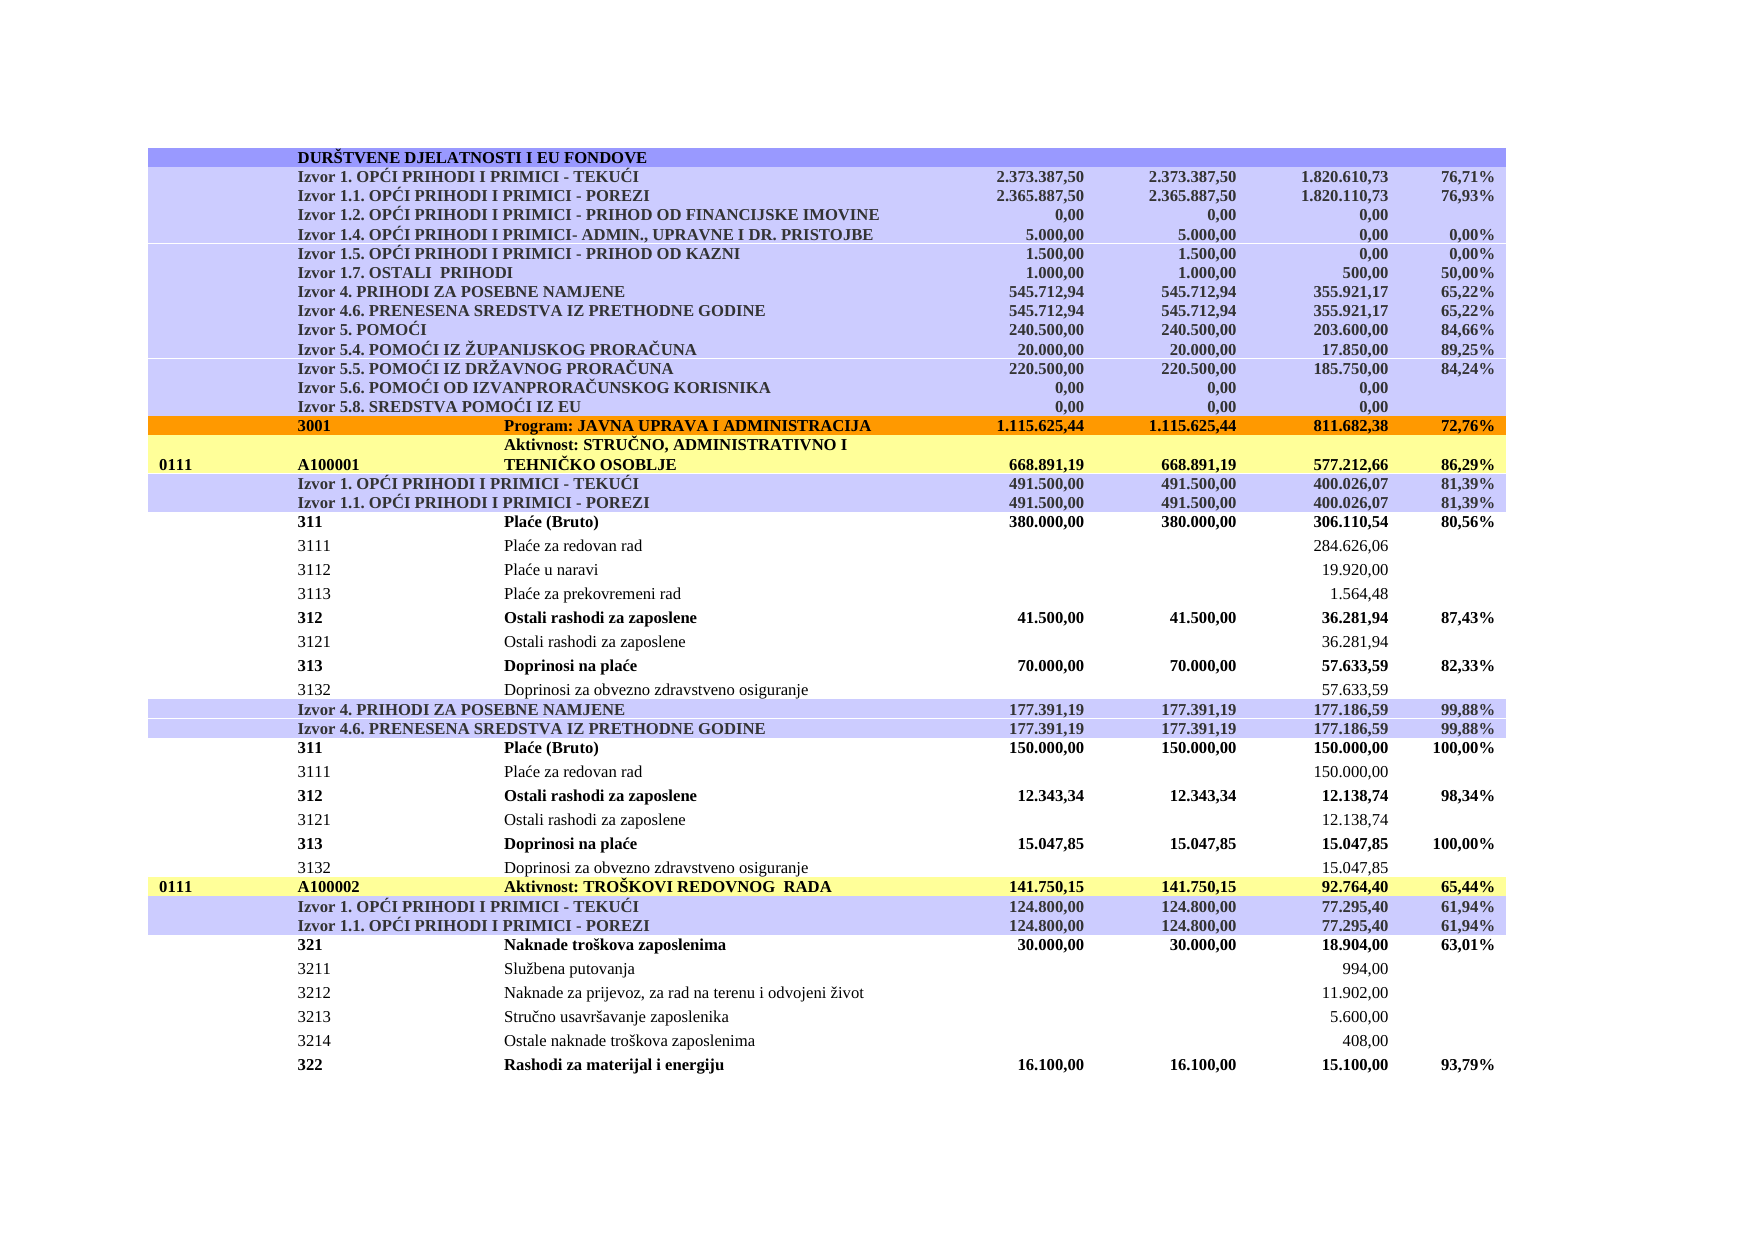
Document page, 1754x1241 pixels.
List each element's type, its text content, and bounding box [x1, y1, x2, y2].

table_cell 18.904,00 [1247, 935, 1399, 954]
table_cell 3212 [286, 978, 493, 1002]
table_cell [1095, 531, 1247, 555]
table_cell 20.000,00 [1095, 339, 1247, 358]
table_cell Izvor 1. OPĆI PRIHODI I PRIMICI - TEKUĆI [286, 896, 929, 916]
table_cell 177.391,19 [1095, 699, 1247, 718]
table_cell 17.850,00 [1247, 339, 1399, 358]
table_cell Izvor 5. POMOĆI [286, 320, 929, 339]
table_cell [929, 675, 1095, 699]
table_cell 311 [286, 512, 493, 531]
table_cell [929, 805, 1095, 829]
table_cell 400.026,07 [1247, 474, 1399, 493]
table_cell [929, 757, 1095, 781]
table_cell 1.820.610,73 [1247, 167, 1399, 186]
table_cell [1399, 675, 1506, 699]
table_cell Izvor 1. OPĆI PRIHODI I PRIMICI - TEKUĆI [286, 474, 929, 493]
table_cell [1399, 1026, 1506, 1050]
table_cell [1399, 954, 1506, 978]
table_cell [148, 224, 286, 243]
table_cell 15.047,85 [1247, 829, 1399, 853]
table_cell 98,34% [1399, 781, 1506, 805]
table_cell 141.750,15 [1095, 877, 1247, 896]
table_cell 177.186,59 [1247, 719, 1399, 738]
table_cell 0,00 [1247, 397, 1399, 416]
table_cell 220.500,00 [929, 359, 1095, 378]
table_cell [148, 263, 286, 282]
table_cell 313 [286, 829, 493, 853]
table_cell 93,79% [1399, 1050, 1506, 1074]
table_cell 19.920,00 [1247, 555, 1399, 579]
table_cell 80,56% [1399, 512, 1506, 531]
table_cell Aktivnost: TROŠKOVI REDOVNOG RADA [493, 877, 929, 896]
table_cell 0,00 [929, 397, 1095, 416]
table_cell 36.281,94 [1247, 627, 1399, 651]
table_cell 0,00 [1247, 224, 1399, 243]
table_cell 185.750,00 [1247, 359, 1399, 378]
table_cell 15.100,00 [1247, 1050, 1399, 1074]
table_cell 12.138,74 [1247, 805, 1399, 829]
table_cell [148, 603, 286, 627]
table_cell 3132 [286, 675, 493, 699]
table_cell 1.820.110,73 [1247, 186, 1399, 205]
table_cell 65,22% [1399, 282, 1506, 301]
table_cell [148, 935, 286, 954]
table_cell 0,00 [1247, 378, 1399, 397]
table_cell 12.138,74 [1247, 781, 1399, 805]
table_cell 3113 [286, 579, 493, 603]
table_cell 15.047,85 [929, 829, 1095, 853]
table_cell [148, 320, 286, 339]
table_cell 82,33% [1399, 651, 1506, 675]
table_cell 89,25% [1399, 339, 1506, 358]
table_cell 3214 [286, 1026, 493, 1050]
table_cell 545.712,94 [929, 301, 1095, 320]
table_cell Plaće (Bruto) [493, 512, 929, 531]
table_cell [148, 244, 286, 263]
table_cell [1095, 1002, 1247, 1026]
table_cell 312 [286, 781, 493, 805]
table_cell [148, 1026, 286, 1050]
table_cell [148, 416, 286, 435]
table_cell [1095, 555, 1247, 579]
table_cell Izvor 5.8. SREDSTVA POMOĆI IZ EU [286, 397, 929, 416]
table_cell 0,00 [1247, 205, 1399, 224]
table_cell [148, 675, 286, 699]
table_cell Ostali rashodi za zaposlene [493, 603, 929, 627]
table_cell [1399, 555, 1506, 579]
table_cell [929, 148, 1095, 167]
table_cell Izvor 4.6. PRENESENA SREDSTVA IZ PRETHODNE GODINE [286, 719, 929, 738]
table_cell 545.712,94 [1095, 282, 1247, 301]
table_cell 150.000,00 [1247, 757, 1399, 781]
table_cell 50,00% [1399, 263, 1506, 282]
table_cell [148, 378, 286, 397]
table_cell 1.000,00 [929, 263, 1095, 282]
table_cell Izvor 1. OPĆI PRIHODI I PRIMICI - TEKUĆI [286, 167, 929, 186]
table_cell 668.891,19 [1095, 435, 1247, 473]
table_cell 284.626,06 [1247, 531, 1399, 555]
table_cell [148, 301, 286, 320]
table_cell 41.500,00 [1095, 603, 1247, 627]
table_cell 3111 [286, 531, 493, 555]
table_cell 0111 [148, 435, 286, 473]
table_cell Doprinosi za obvezno zdravstveno osiguranje [493, 853, 929, 877]
table_cell [148, 853, 286, 877]
table_cell 577.212,66 [1247, 435, 1399, 473]
table_cell 491.500,00 [1095, 474, 1247, 493]
table_cell [148, 1050, 286, 1074]
table_cell 100,00% [1399, 829, 1506, 853]
table_cell 306.110,54 [1247, 512, 1399, 531]
table_cell Izvor 4. PRIHODI ZA POSEBNE NAMJENE [286, 699, 929, 718]
table_cell 1.115.625,44 [1095, 416, 1247, 435]
table_cell 87,43% [1399, 603, 1506, 627]
table_cell 312 [286, 603, 493, 627]
table_cell 240.500,00 [1095, 320, 1247, 339]
table_cell 72,76% [1399, 416, 1506, 435]
table_cell Plaće za redovan rad [493, 757, 929, 781]
table_cell [1399, 853, 1506, 877]
table_cell 92.764,40 [1247, 877, 1399, 896]
table_cell [148, 916, 286, 935]
table_cell [148, 493, 286, 512]
table_cell 99,88% [1399, 699, 1506, 718]
table_cell 124.800,00 [929, 916, 1095, 935]
table_cell Izvor 1.5. OPĆI PRIHODI I PRIMICI - PRIHOD OD KAZNI [286, 244, 929, 263]
table_cell 3211 [286, 954, 493, 978]
table_cell 12.343,34 [1095, 781, 1247, 805]
table_cell [148, 186, 286, 205]
table_cell [1399, 148, 1506, 167]
table_cell 545.712,94 [1095, 301, 1247, 320]
table_cell [1399, 757, 1506, 781]
table_cell Plaće za prekovremeni rad [493, 579, 929, 603]
table_cell [1399, 579, 1506, 603]
table_cell [1399, 805, 1506, 829]
table_cell 0,00 [1095, 205, 1247, 224]
table_cell [148, 167, 286, 186]
table_cell Doprinosi na plaće [493, 829, 929, 853]
table_cell 99,88% [1399, 719, 1506, 738]
table_cell 408,00 [1247, 1026, 1399, 1050]
table_cell 322 [286, 1050, 493, 1074]
table_cell 124.800,00 [929, 896, 1095, 916]
table_cell [148, 339, 286, 358]
table_cell Ostale naknade troškova zaposlenima [493, 1026, 929, 1050]
table_cell 70.000,00 [929, 651, 1095, 675]
table_cell 177.186,59 [1247, 699, 1399, 718]
table_cell 70.000,00 [1095, 651, 1247, 675]
table_cell 65,44% [1399, 877, 1506, 896]
table_cell 2.365.887,50 [929, 186, 1095, 205]
table_cell 203.600,00 [1247, 320, 1399, 339]
table_cell [1247, 148, 1399, 167]
table_cell [1399, 397, 1506, 416]
table_cell 100,00% [1399, 738, 1506, 757]
table_cell 321 [286, 935, 493, 954]
table_cell 177.391,19 [929, 699, 1095, 718]
table_cell [929, 1026, 1095, 1050]
table_cell [1399, 627, 1506, 651]
table_cell [148, 282, 286, 301]
table_cell [1095, 805, 1247, 829]
table_cell Izvor 1.4. OPĆI PRIHODI I PRIMICI- ADMIN., UPRAVNE I DR. PRISTOJBE [286, 224, 929, 243]
table_cell 81,39% [1399, 474, 1506, 493]
table_cell 0,00 [1095, 397, 1247, 416]
table_cell 41.500,00 [929, 603, 1095, 627]
table_cell 16.100,00 [1095, 1050, 1247, 1074]
table_cell [1095, 627, 1247, 651]
table_cell Izvor 4. PRIHODI ZA POSEBNE NAMJENE [286, 282, 929, 301]
table_cell 1.500,00 [929, 244, 1095, 263]
table_cell [148, 757, 286, 781]
table_cell [1095, 954, 1247, 978]
table_cell 124.800,00 [1095, 916, 1247, 935]
table_cell 313 [286, 651, 493, 675]
table_cell [148, 359, 286, 378]
table_cell [929, 627, 1095, 651]
table_cell 63,01% [1399, 935, 1506, 954]
table_cell 3001 [286, 416, 493, 435]
table_cell 0,00% [1399, 244, 1506, 263]
table_cell 1.500,00 [1095, 244, 1247, 263]
table_cell 12.343,34 [929, 781, 1095, 805]
table_cell 311 [286, 738, 493, 757]
table_cell 77.295,40 [1247, 896, 1399, 916]
table_cell Doprinosi na plaće [493, 651, 929, 675]
table_cell [929, 1002, 1095, 1026]
table_cell Izvor 1.2. OPĆI PRIHODI I PRIMICI - PRIHOD OD FINANCIJSKE IMOVINE [286, 205, 929, 224]
table_cell Program: JAVNA UPRAVA I ADMINISTRACIJA [493, 416, 929, 435]
table_cell 3111 [286, 757, 493, 781]
table_cell 86,29% [1399, 435, 1506, 473]
table_cell 2.373.387,50 [1095, 167, 1247, 186]
table_cell 77.295,40 [1247, 916, 1399, 935]
table_cell 1.000,00 [1095, 263, 1247, 282]
table_cell 84,66% [1399, 320, 1506, 339]
table_cell [1095, 675, 1247, 699]
table_cell [148, 531, 286, 555]
table_cell 61,94% [1399, 916, 1506, 935]
table_cell [148, 829, 286, 853]
table_cell Plaće u naravi [493, 555, 929, 579]
table_cell 380.000,00 [1095, 512, 1247, 531]
table_cell Izvor 5.4. POMOĆI IZ ŽUPANIJSKOG PRORAČUNA [286, 339, 929, 358]
table_cell [148, 896, 286, 916]
table_cell [148, 579, 286, 603]
table_cell Izvor 5.6. POMOĆI OD IZVANPRORAČUNSKOG KORISNIKA [286, 378, 929, 397]
table_cell 177.391,19 [929, 719, 1095, 738]
table_cell 0,00 [929, 378, 1095, 397]
table_cell [1399, 978, 1506, 1002]
table_cell Plaće (Bruto) [493, 738, 929, 757]
table_cell 380.000,00 [929, 512, 1095, 531]
table_cell [148, 627, 286, 651]
table_cell 1.564,48 [1247, 579, 1399, 603]
table_cell 15.047,85 [1247, 853, 1399, 877]
table_cell Doprinosi za obvezno zdravstveno osiguranje [493, 675, 929, 699]
table_cell [929, 978, 1095, 1002]
table_cell 36.281,94 [1247, 603, 1399, 627]
table_cell [1399, 378, 1506, 397]
table_cell [148, 474, 286, 493]
table_cell A100001 [286, 435, 493, 473]
table_cell [1095, 757, 1247, 781]
table_cell [1095, 148, 1247, 167]
table_cell 0,00 [929, 205, 1095, 224]
table_cell Ostali rashodi za zaposlene [493, 627, 929, 651]
table_cell [148, 651, 286, 675]
table_cell 150.000,00 [929, 738, 1095, 757]
table_cell [148, 1002, 286, 1026]
table_cell [929, 853, 1095, 877]
table_cell 0111 [148, 877, 286, 896]
table_cell 177.391,19 [1095, 719, 1247, 738]
table_cell 141.750,15 [929, 877, 1095, 896]
table_cell 5.000,00 [1095, 224, 1247, 243]
table_cell 3132 [286, 853, 493, 877]
table_cell 124.800,00 [1095, 896, 1247, 916]
table_cell [929, 531, 1095, 555]
table_cell Naknade za prijevoz, za rad na terenu i odvojeni život [493, 978, 929, 1002]
table_cell 355.921,17 [1247, 301, 1399, 320]
table_cell 57.633,59 [1247, 651, 1399, 675]
table_cell [1095, 1026, 1247, 1050]
table_cell 668.891,19 [929, 435, 1095, 473]
table_cell Izvor 1.1. OPĆI PRIHODI I PRIMICI - POREZI [286, 916, 929, 935]
table_cell 5.600,00 [1247, 1002, 1399, 1026]
table_cell [1095, 579, 1247, 603]
table_cell [929, 579, 1095, 603]
table_cell 0,00 [1247, 244, 1399, 263]
table_cell Izvor 1.1. OPĆI PRIHODI I PRIMICI - POREZI [286, 493, 929, 512]
table_cell [148, 148, 286, 167]
table_cell 545.712,94 [929, 282, 1095, 301]
table_cell [148, 699, 286, 718]
table_cell 57.633,59 [1247, 675, 1399, 699]
table_cell [929, 954, 1095, 978]
table_cell 84,24% [1399, 359, 1506, 378]
table_cell DURŠTVENE DJELATNOSTI I EU FONDOVE [286, 148, 929, 167]
table_cell 3121 [286, 805, 493, 829]
table_cell 220.500,00 [1095, 359, 1247, 378]
table_cell 16.100,00 [929, 1050, 1095, 1074]
table_cell 400.026,07 [1247, 493, 1399, 512]
table_cell [929, 555, 1095, 579]
table_cell 3213 [286, 1002, 493, 1026]
table_cell 0,00% [1399, 224, 1506, 243]
table_cell [148, 205, 286, 224]
table_cell Plaće za redovan rad [493, 531, 929, 555]
table_cell 240.500,00 [929, 320, 1095, 339]
table_cell 76,93% [1399, 186, 1506, 205]
table_cell 15.047,85 [1095, 829, 1247, 853]
table_cell 491.500,00 [929, 493, 1095, 512]
table_cell 76,71% [1399, 167, 1506, 186]
table_cell 811.682,38 [1247, 416, 1399, 435]
table_cell 994,00 [1247, 954, 1399, 978]
table_cell [1095, 853, 1247, 877]
table_cell [148, 805, 286, 829]
table_cell 65,22% [1399, 301, 1506, 320]
table_cell [148, 738, 286, 757]
table_cell Izvor 1.7. OSTALI PRIHODI [286, 263, 929, 282]
table_cell 20.000,00 [929, 339, 1095, 358]
table_cell 2.365.887,50 [1095, 186, 1247, 205]
table_cell 3121 [286, 627, 493, 651]
table_cell 11.902,00 [1247, 978, 1399, 1002]
table_cell [148, 954, 286, 978]
table_cell [148, 397, 286, 416]
table_cell [148, 978, 286, 1002]
table_cell 150.000,00 [1247, 738, 1399, 757]
table_cell 30.000,00 [929, 935, 1095, 954]
table_cell [148, 512, 286, 531]
table_cell [148, 719, 286, 738]
table_cell 1.115.625,44 [929, 416, 1095, 435]
table_cell [1095, 978, 1247, 1002]
table_cell 491.500,00 [929, 474, 1095, 493]
table_cell Stručno usavršavanje zaposlenika [493, 1002, 929, 1026]
table_cell Izvor 5.5. POMOĆI IZ DRŽAVNOG PRORAČUNA [286, 359, 929, 378]
table_cell 355.921,17 [1247, 282, 1399, 301]
table_cell A100002 [286, 877, 493, 896]
table_cell Aktivnost: STRUČNO, ADMINISTRATIVNO I TEHNIČKO OSOBLJE [493, 435, 929, 473]
table_cell [1399, 205, 1506, 224]
table_cell 2.373.387,50 [929, 167, 1095, 186]
table_cell [148, 781, 286, 805]
table_cell [148, 555, 286, 579]
table_cell 30.000,00 [1095, 935, 1247, 954]
table_cell [1399, 531, 1506, 555]
table_cell Rashodi za materijal i energiju [493, 1050, 929, 1074]
table_cell 61,94% [1399, 896, 1506, 916]
table_cell 150.000,00 [1095, 738, 1247, 757]
table_cell 81,39% [1399, 493, 1506, 512]
table_cell Izvor 1.1. OPĆI PRIHODI I PRIMICI - POREZI [286, 186, 929, 205]
table_cell 491.500,00 [1095, 493, 1247, 512]
table_cell 500,00 [1247, 263, 1399, 282]
table_cell 3112 [286, 555, 493, 579]
table_cell 5.000,00 [929, 224, 1095, 243]
table_cell 0,00 [1095, 378, 1247, 397]
table_cell Ostali rashodi za zaposlene [493, 805, 929, 829]
table_cell Naknade troškova zaposlenima [493, 935, 929, 954]
table_cell Izvor 4.6. PRENESENA SREDSTVA IZ PRETHODNE GODINE [286, 301, 929, 320]
table_cell Ostali rashodi za zaposlene [493, 781, 929, 805]
table_cell Službena putovanja [493, 954, 929, 978]
table_cell [1399, 1002, 1506, 1026]
